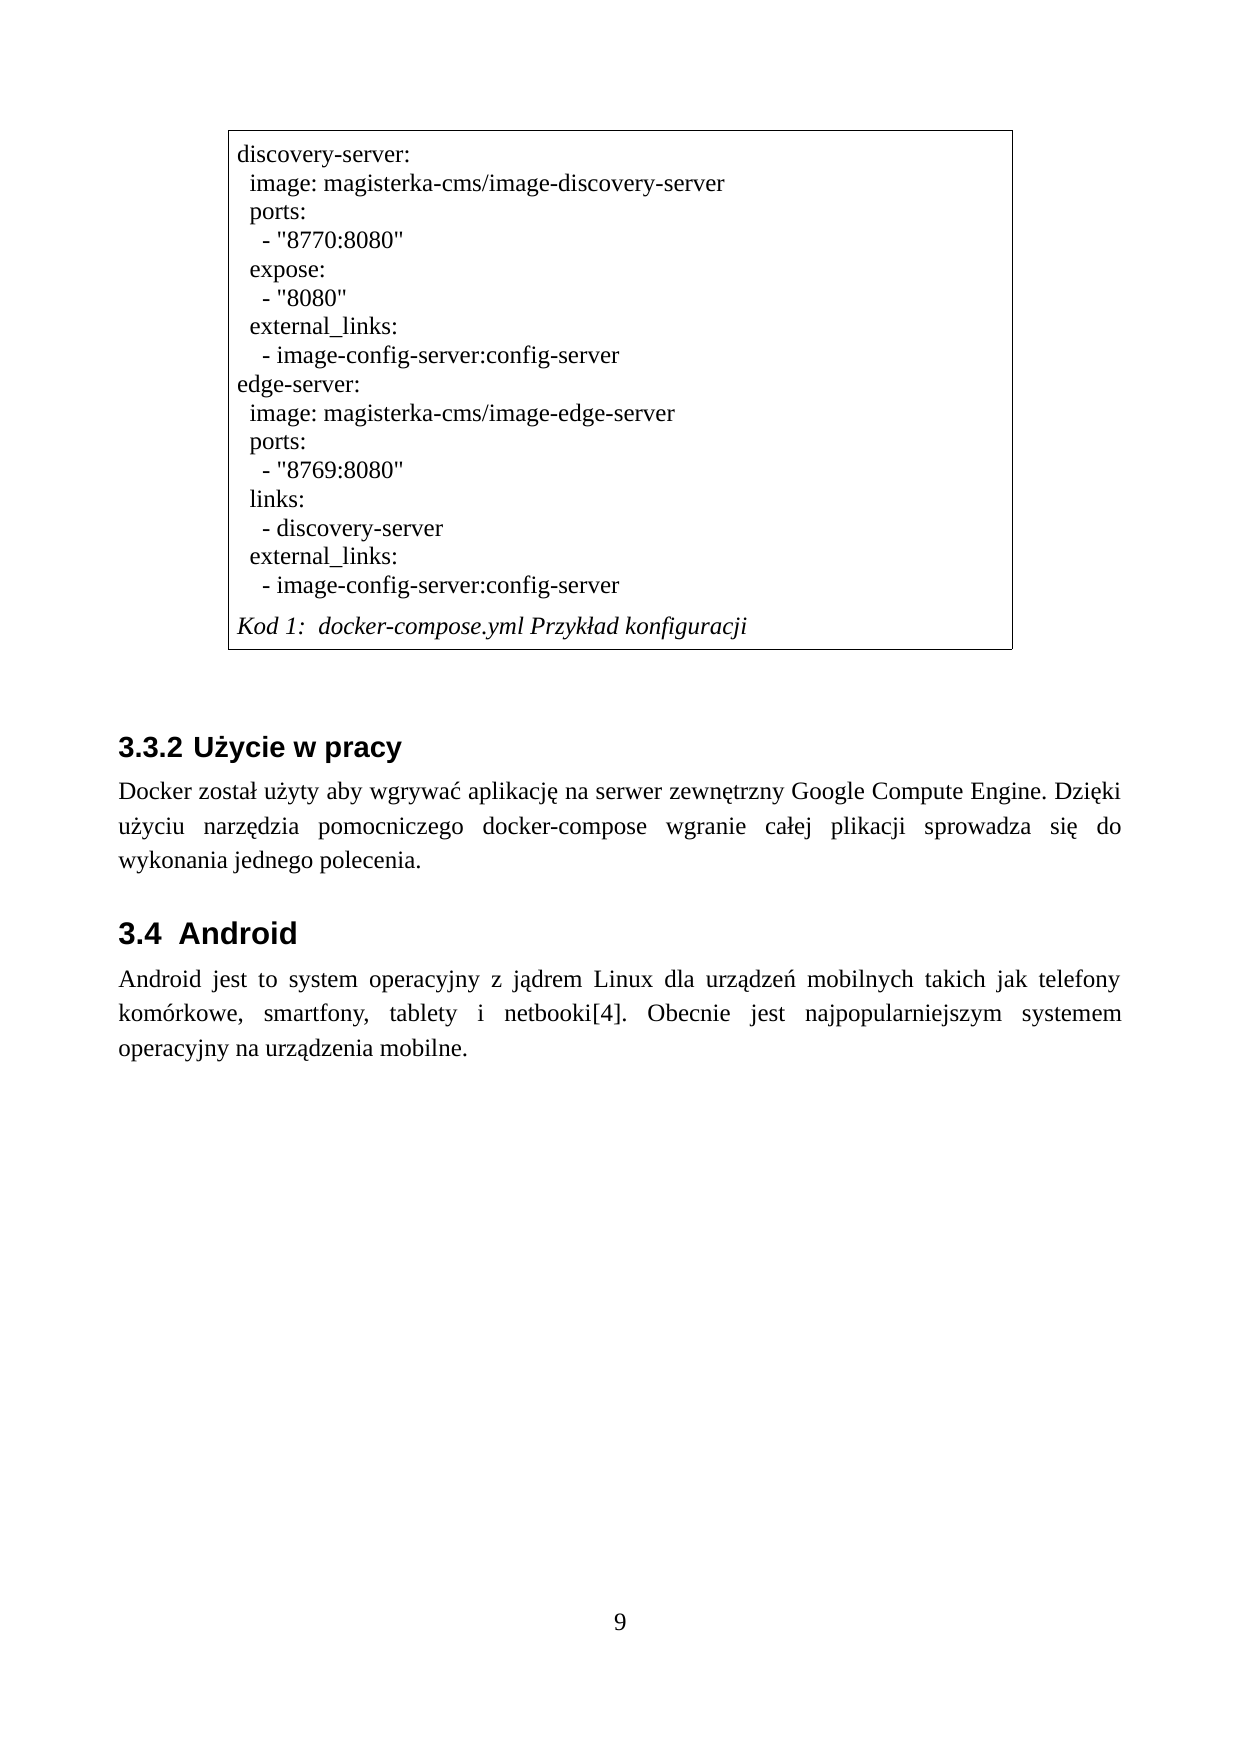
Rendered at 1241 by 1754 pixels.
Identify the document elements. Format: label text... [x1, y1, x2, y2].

text - "8770:8080" [237, 225, 1003, 254]
subtitle Android [118, 915, 1122, 951]
text expose: [237, 254, 1003, 283]
text external_links: [237, 541, 1003, 570]
text - "8080" [237, 283, 1003, 311]
text image: magisterka-cms/image-discovery-server [237, 168, 1003, 196]
text ports: [237, 196, 1003, 225]
text image: magisterka-cms/image-edge-server [237, 398, 1003, 426]
text edge-server: [237, 369, 1003, 398]
text - discovery-server [237, 513, 1003, 541]
text discovery-server: [237, 139, 1003, 168]
text Kod 1: docker-compose.yml Przykład konfiguracji [237, 611, 1003, 640]
text Android jest to system operacyjny z jądrem Linux dla urządzeń mobilnych takich jak telefony komórkowe, smartfony, tablety i netbooki[4]. Obecnie jest najpopularniejszym systemem operacyjny na urządzenia mobilne. [118, 964, 1122, 1061]
text - image-config-server:config-server [237, 340, 1003, 369]
text Docker został użyty aby wgrywać aplikację na serwer zewnętrzny Google Compute Engine. Dzięki użyciu narzędzia pomocniczego docker-compose wgranie całej plikacji sprowadza się do wykonania jednego polecenia. [118, 776, 1122, 874]
subtitle Użycie w pracy [118, 730, 1122, 764]
text - "8769:8080" [237, 455, 1003, 484]
text ports: [237, 426, 1003, 455]
text links: [237, 484, 1003, 513]
text external_links: [237, 311, 1003, 340]
text - image-config-server:config-server [237, 570, 1003, 599]
